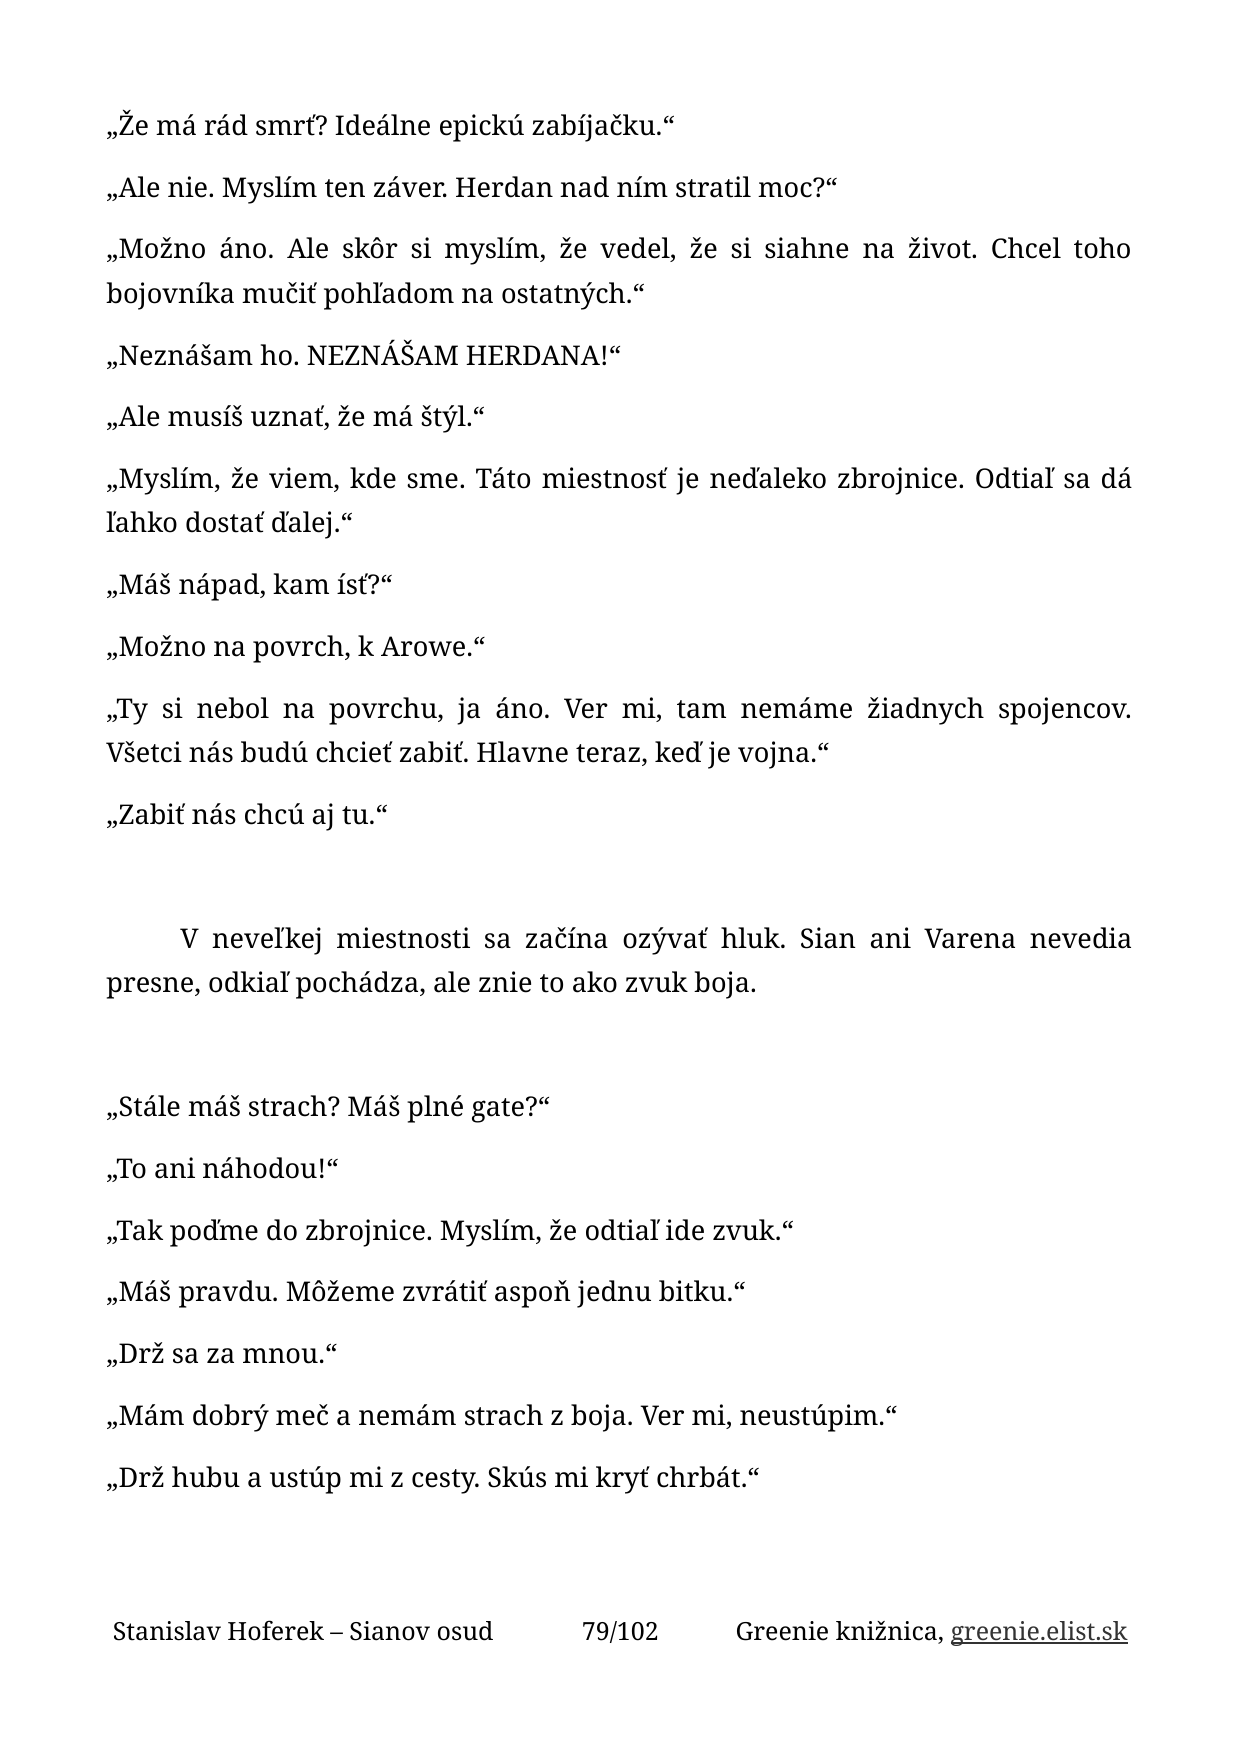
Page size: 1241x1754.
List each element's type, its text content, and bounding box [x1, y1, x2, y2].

text „Máš nápad, kam ísť?“ [106, 566, 1134, 603]
text „Máš pravdu. Môžeme zvrátiť aspoň jednu bitku.“ [106, 1273, 1134, 1310]
text „Tak poďme do zbrojnice. Myslím, že odtiaľ ide zvuk.“ [106, 1211, 1134, 1248]
text V neveľkej miestnosti sa začína ozývať hluk. Sian ani Varena nevedia presne, odkiaľ pochádza, ale znie to ako zvuk boja. [106, 919, 1134, 1000]
text „Drž sa za mnou.“ [106, 1335, 1134, 1372]
text „Stále máš strach? Máš plné gate?“ [106, 1087, 1134, 1124]
text „Neznášam ho. NEZNÁŠAM HERDANA!“ [106, 336, 1134, 373]
text „Možno na povrch, k Arowe.“ [106, 628, 1134, 664]
text „Drž hubu a ustúp mi z cesty. Skús mi kryť chrbát.“ [106, 1458, 1134, 1495]
text „Myslím, že viem, kde sme. Táto miestnosť je neďaleko zbrojnice. Odtiaľ sa dá ľahko dostať ďalej.“ [106, 460, 1134, 541]
text „Možno áno. Ale skôr si myslím, že vedel, že si siahne na život. Chcel toho bojovníka mučiť pohľadom na ostatných.“ [106, 230, 1134, 311]
text „Ale musíš uznať, že má štýl.“ [106, 398, 1134, 435]
text „Že má rád smrť? Ideálne epickú zabíjačku.“ [106, 106, 1134, 143]
text „Zabiť nás chcú aj tu.“ [106, 796, 1134, 832]
text „To ani náhodou!“ [106, 1149, 1134, 1186]
text „Mám dobrý meč a nemám strach z boja. Ver mi, neustúpim.“ [106, 1397, 1134, 1433]
text „Ale nie. Myslím ten záver. Herdan nad ním stratil moc?“ [106, 168, 1134, 205]
text „Ty si nebol na povrchu, ja áno. Ver mi, tam nemáme žiadnych spojencov. Všetci nás budú chcieť zabiť. Hlavne teraz, keď je vojna.“ [106, 689, 1134, 771]
